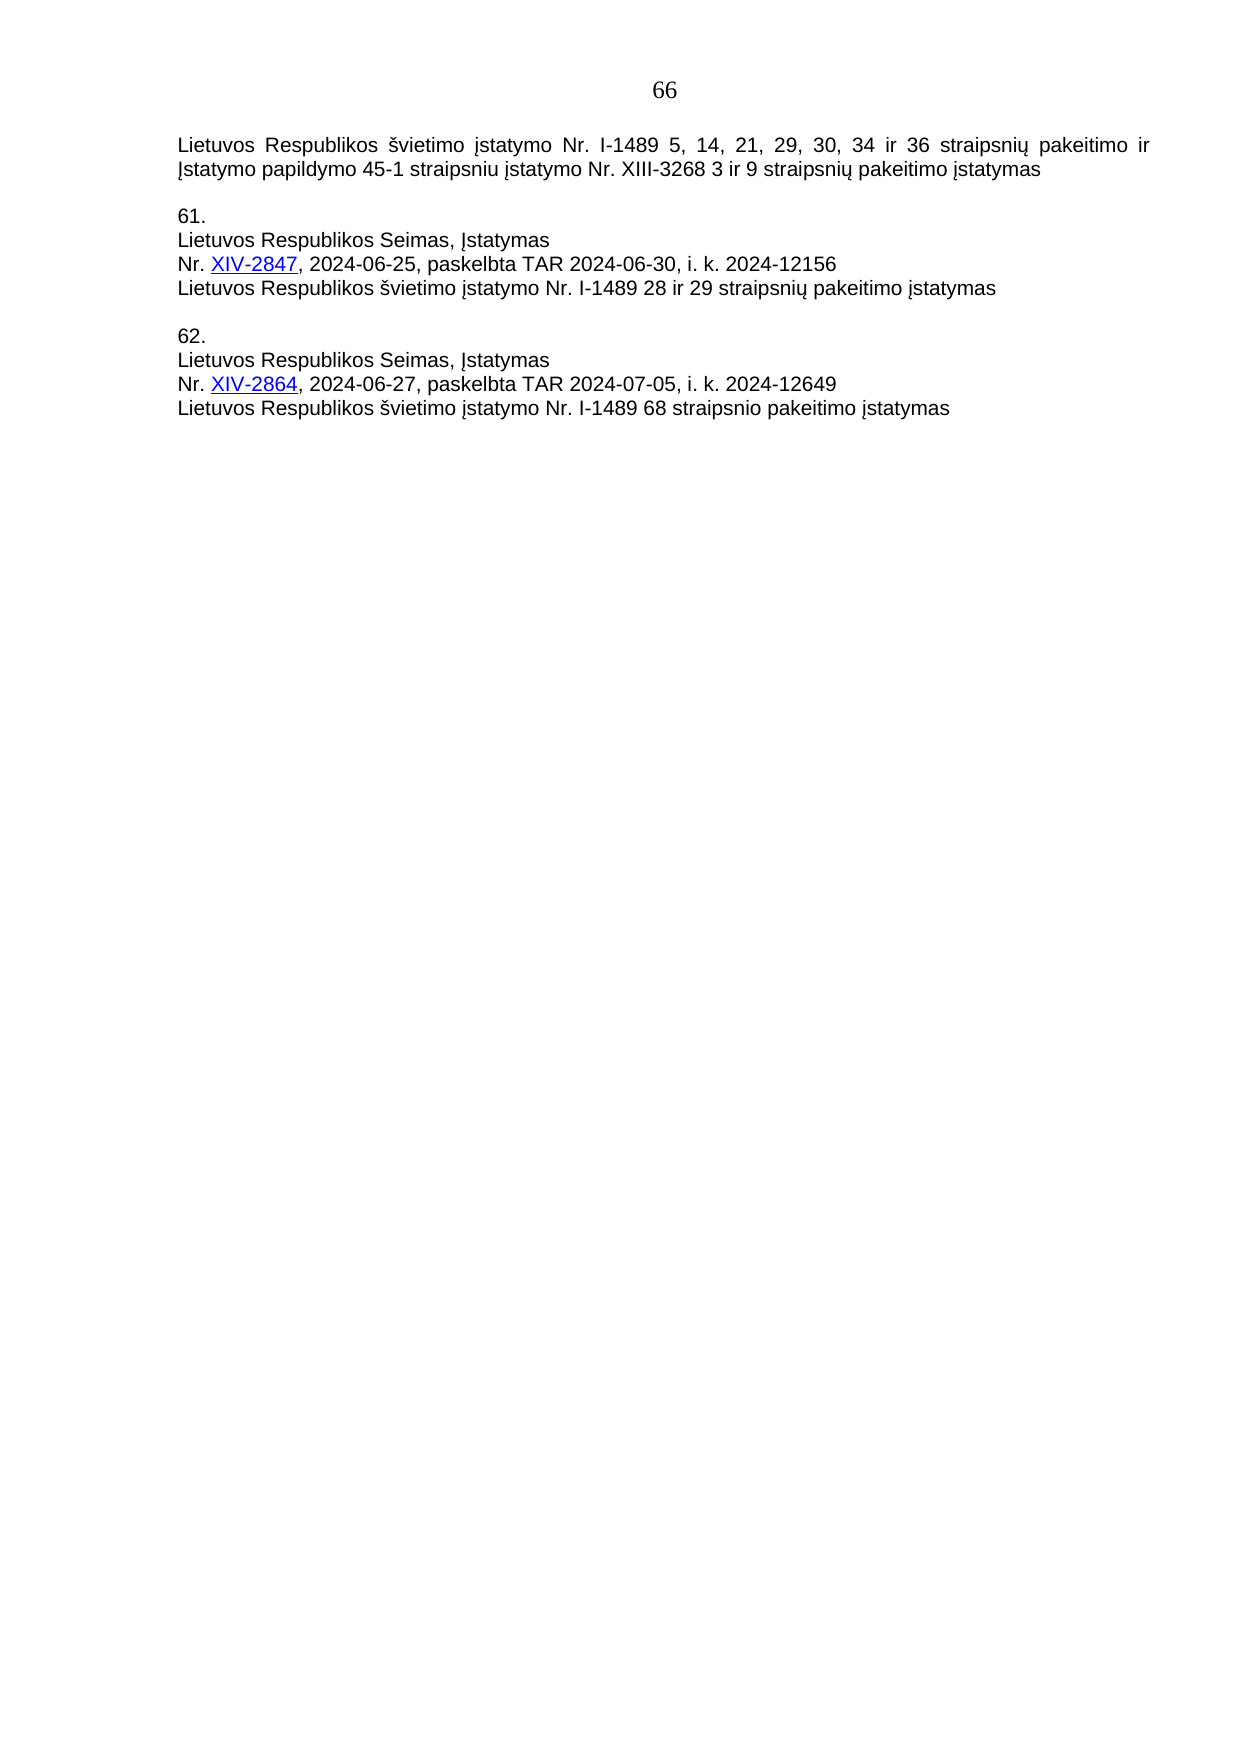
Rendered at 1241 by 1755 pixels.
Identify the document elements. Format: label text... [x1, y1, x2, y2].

text 62. [177, 324, 1152, 348]
text Lietuvos Respublikos švietimo įstatymo Nr. I-1489 5, 14, 21, 29, 30, 34 ir 36 straipsnių pakeitimo ir Įstatymo papildymo 45-1 straipsniu įstatymo Nr. XIII-3268 3 ir 9 straipsnių pakeitimo įstatymas [177, 132, 1152, 180]
text Lietuvos Respublikos Seimas, Įstatymas [177, 348, 1152, 372]
text Nr. XIV-2847, 2024-06-25, paskelbta TAR 2024-06-30, i. k. 2024-12156 [177, 252, 1152, 276]
text Nr. XIV-2864, 2024-06-27, paskelbta TAR 2024-07-05, i. k. 2024-12649 [177, 372, 1152, 396]
text Lietuvos Respublikos švietimo įstatymo Nr. I-1489 68 straipsnio pakeitimo įstatymas [177, 396, 1152, 420]
text Lietuvos Respublikos Seimas, Įstatymas [177, 228, 1152, 252]
text 61. [177, 204, 1152, 228]
text Lietuvos Respublikos švietimo įstatymo Nr. I-1489 28 ir 29 straipsnių pakeitimo įstatymas [177, 276, 1152, 300]
